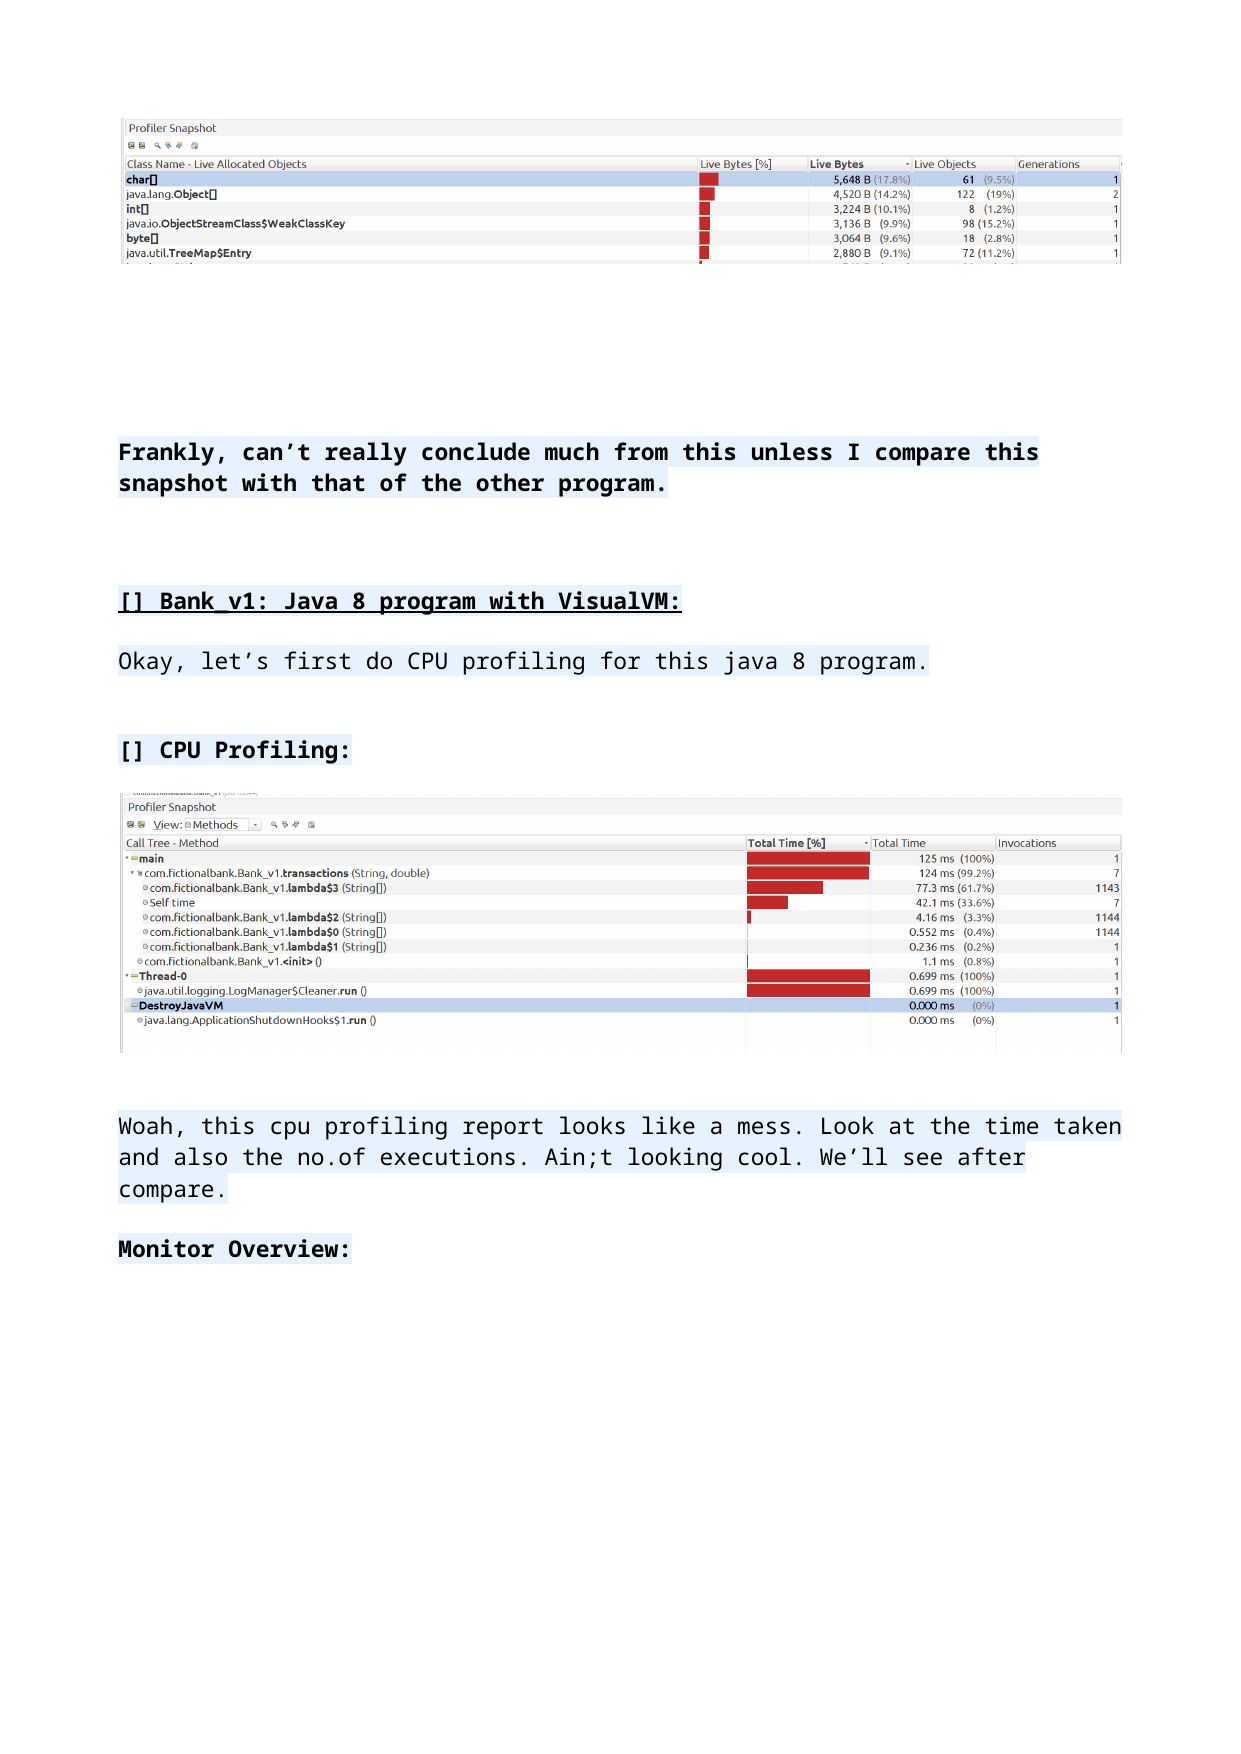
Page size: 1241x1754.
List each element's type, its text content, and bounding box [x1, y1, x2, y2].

text [] CPU Profiling: [118, 733, 1122, 765]
text Frankly, can’t really conclude much from this unless I compare this snapshot with that of the other program. [118, 436, 1122, 498]
picture [118, 118, 1123, 264]
text Okay, let’s first do CPU profiling for this java 8 program. [118, 645, 1122, 676]
text Woah, this cpu profiling report looks like a mess. Look at the time taken and also the no.of executions. Ain;t looking cool. We’ll see after compare. [118, 1110, 1122, 1204]
picture [118, 793, 1123, 1053]
text Monitor Overview: [118, 1233, 1122, 1264]
text [] Bank_v1: Java 8 program with VisualVM: [118, 585, 1122, 616]
